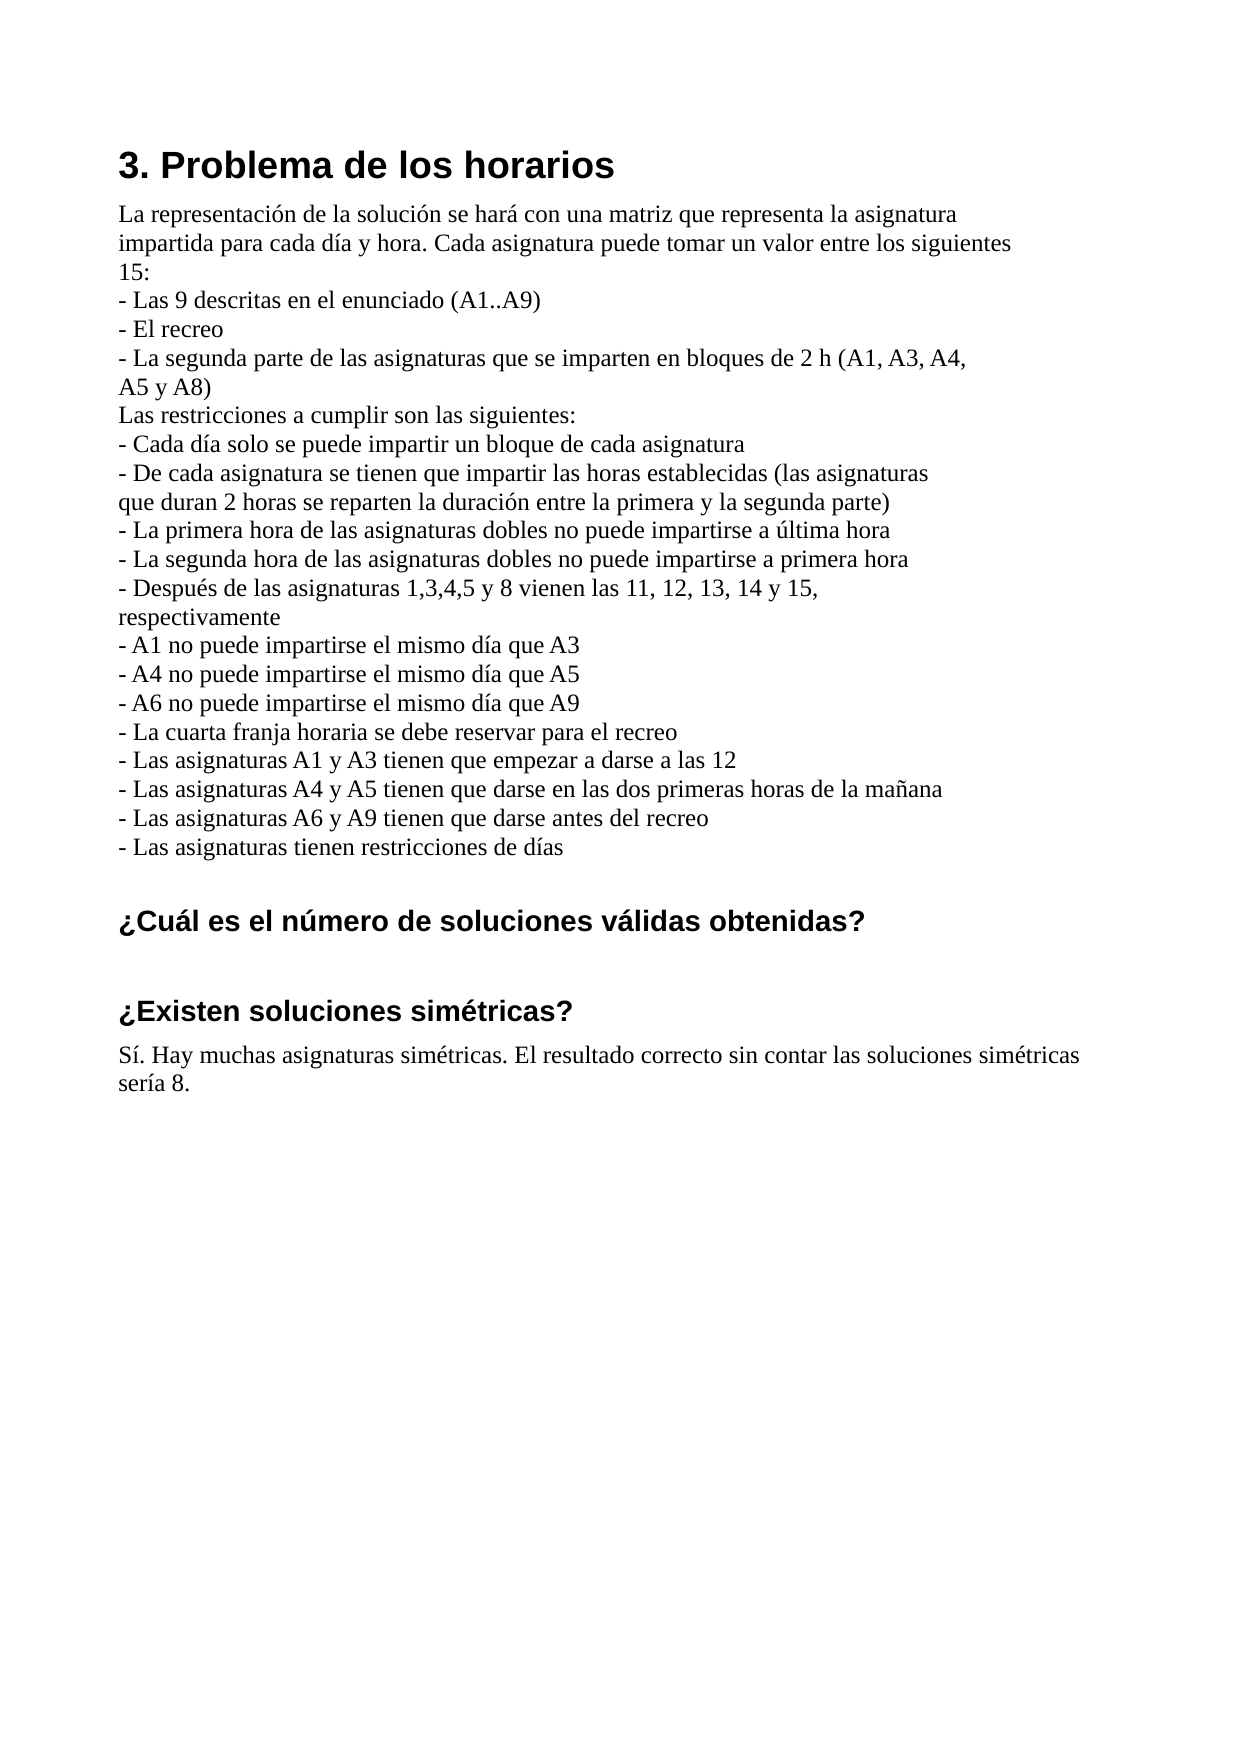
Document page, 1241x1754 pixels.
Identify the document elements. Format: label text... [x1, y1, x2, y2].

text que duran 2 horas se reparten la duración entre la primera y la segunda parte) [118, 487, 1122, 516]
text - A4 no puede impartirse el mismo día que A5 [118, 659, 1122, 688]
text - A6 no puede impartirse el mismo día que A9 [118, 688, 1122, 717]
subtitle ¿Existen soluciones simétricas? [118, 993, 1122, 1027]
text - Después de las asignaturas 1,3,4,5 y 8 vienen las 11, 12, 13, 14 y 15, [118, 573, 1122, 602]
text La representación de la solución se hará con una matriz que representa la asignatura [118, 199, 1122, 228]
text respectivamente [118, 602, 1122, 631]
text - Las asignaturas A1 y A3 tienen que empezar a darse a las 12 [118, 746, 1122, 774]
subtitle ¿Cuál es el número de soluciones válidas obtenidas? [118, 904, 1122, 938]
text - Las 9 descritas en el enunciado (A1..A9) [118, 286, 1122, 314]
text - A1 no puede impartirse el mismo día que A3 [118, 631, 1122, 659]
text - De cada asignatura se tienen que impartir las horas establecidas (las asignaturas [118, 458, 1122, 487]
text - Las asignaturas A6 y A9 tienen que darse antes del recreo [118, 803, 1122, 832]
text - Cada día solo se puede impartir un bloque de cada asignatura [118, 429, 1122, 458]
text 15: [118, 257, 1122, 286]
text - El recreo [118, 314, 1122, 343]
text Las restricciones a cumplir son las siguientes: [118, 401, 1122, 429]
text - Las asignaturas A4 y A5 tienen que darse en las dos primeras horas de la mañana [118, 774, 1122, 803]
text - La primera hora de las asignaturas dobles no puede impartirse a última hora [118, 516, 1122, 544]
text impartida para cada día y hora. Cada asignatura puede tomar un valor entre los siguientes [118, 228, 1122, 257]
text Sí. Hay muchas asignaturas simétricas. El resultado correcto sin contar las soluciones simétricas sería 8. [118, 1040, 1122, 1097]
text A5 y A8) [118, 372, 1122, 401]
text - La segunda parte de las asignaturas que se imparten en bloques de 2 h (A1, A3, A4, [118, 343, 1122, 372]
text - La segunda hora de las asignaturas dobles no puede impartirse a primera hora [118, 544, 1122, 573]
subtitle 3. Problema de los horarios [118, 143, 1122, 187]
text - La cuarta franja horaria se debe reservar para el recreo [118, 717, 1122, 746]
text - Las asignaturas tienen restricciones de días [118, 832, 1122, 861]
